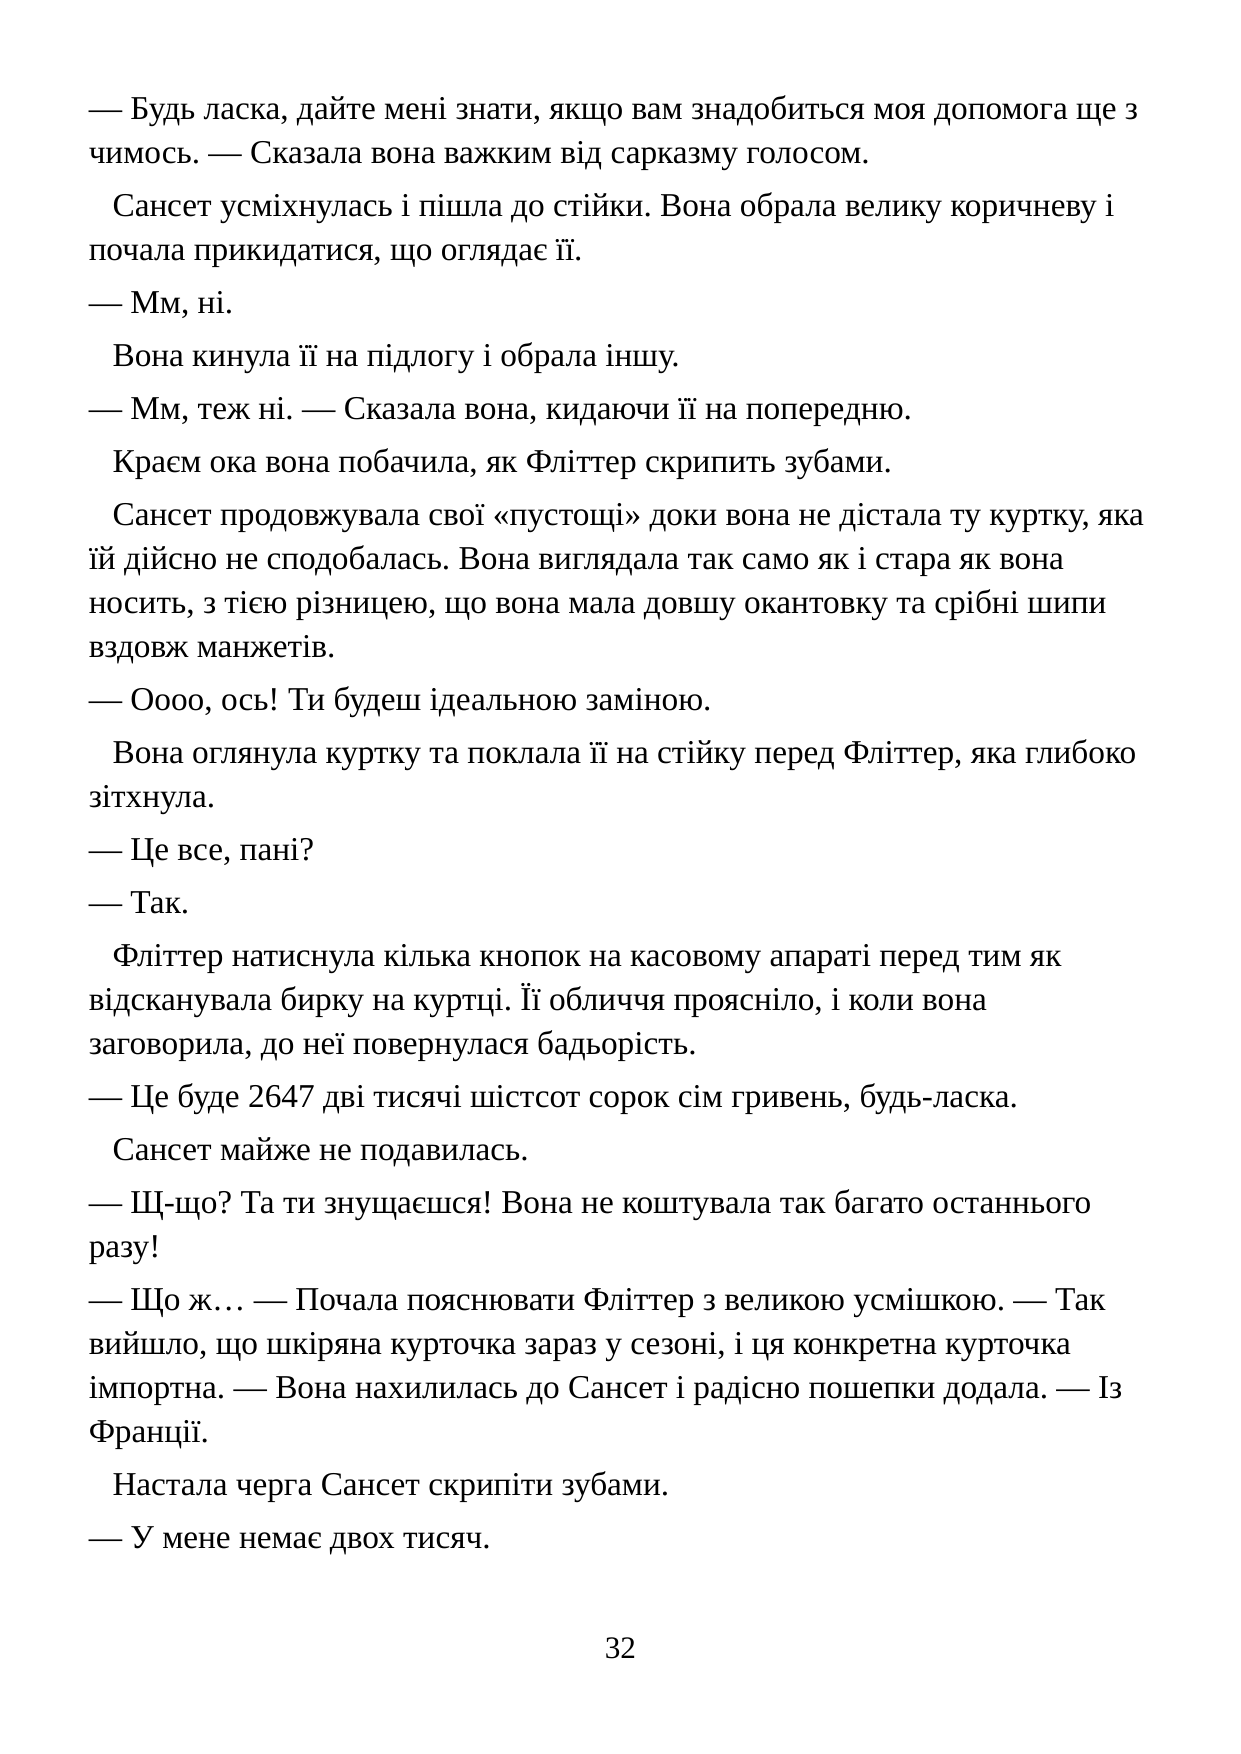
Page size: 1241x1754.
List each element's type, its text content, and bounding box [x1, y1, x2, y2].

text — У мене немає двох тисяч. [88, 1517, 1152, 1555]
text — Оооо, ось! Ти будеш ідеальною заміною. [88, 679, 1152, 718]
text — Мм, теж ні. — Сказала вона, кидаючи її на попередню. [88, 388, 1152, 427]
text Сансет усміхнулась і пішла до стійки. Вона обрала велику коричневу і почала прикидатися, що оглядає її. [88, 186, 1152, 268]
text Сансет продовжувала свої «пустощі» доки вона не дістала ту куртку, яка їй дійсно не сподобалась. Вона виглядала так само як і стара як вона носить, з тією різницею, що вона мала довшу окантовку та срібні шипи вздовж манжетів. [88, 494, 1152, 665]
text — Це все, пані? [88, 829, 1152, 867]
text — Що ж… — Почала пояснювати Фліттер з великою усмішкою. — Так вийшло, що шкіряна курточка зараз у сезоні, і ця конкретна курточка імпортна. — Вона нахилилась до Сансет і радісно пошепки додала. — Із Франції. [88, 1279, 1152, 1449]
text — Будь ласка, дайте мені знати, якщо вам знадобиться моя допомога ще з чимось. — Сказала вона важким від сарказму голосом. [88, 88, 1152, 171]
text Настала черга Сансет скрипіти зубами. [88, 1464, 1152, 1502]
text — Мм, ні. [88, 282, 1152, 321]
text Фліттер натиснула кілька кнопок на касовому апараті перед тим як відсканувала бирку на куртці. Її обличчя проясніло, і коли вона заговорила, до неї повернулася бадьорість. [88, 935, 1152, 1061]
text — Це буде 2647 дві тисячі шістсот сорок сім гривень, будь‐ласка. [88, 1076, 1152, 1114]
text — Щ‐що? Та ти знущаєшся! Вона не коштувала так багато останнього разу! [88, 1182, 1152, 1264]
text Вона оглянула куртку та поклала її на стійку перед Фліттер, яка глибоко зітхнула. [88, 732, 1152, 814]
text Вона кинула її на підлогу і обрала іншу. [88, 335, 1152, 374]
text Краєм ока вона побачила, як Фліттер скрипить зубами. [88, 441, 1152, 479]
text — Так. [88, 882, 1152, 920]
text Сансет майже не подавилась. [88, 1129, 1152, 1167]
